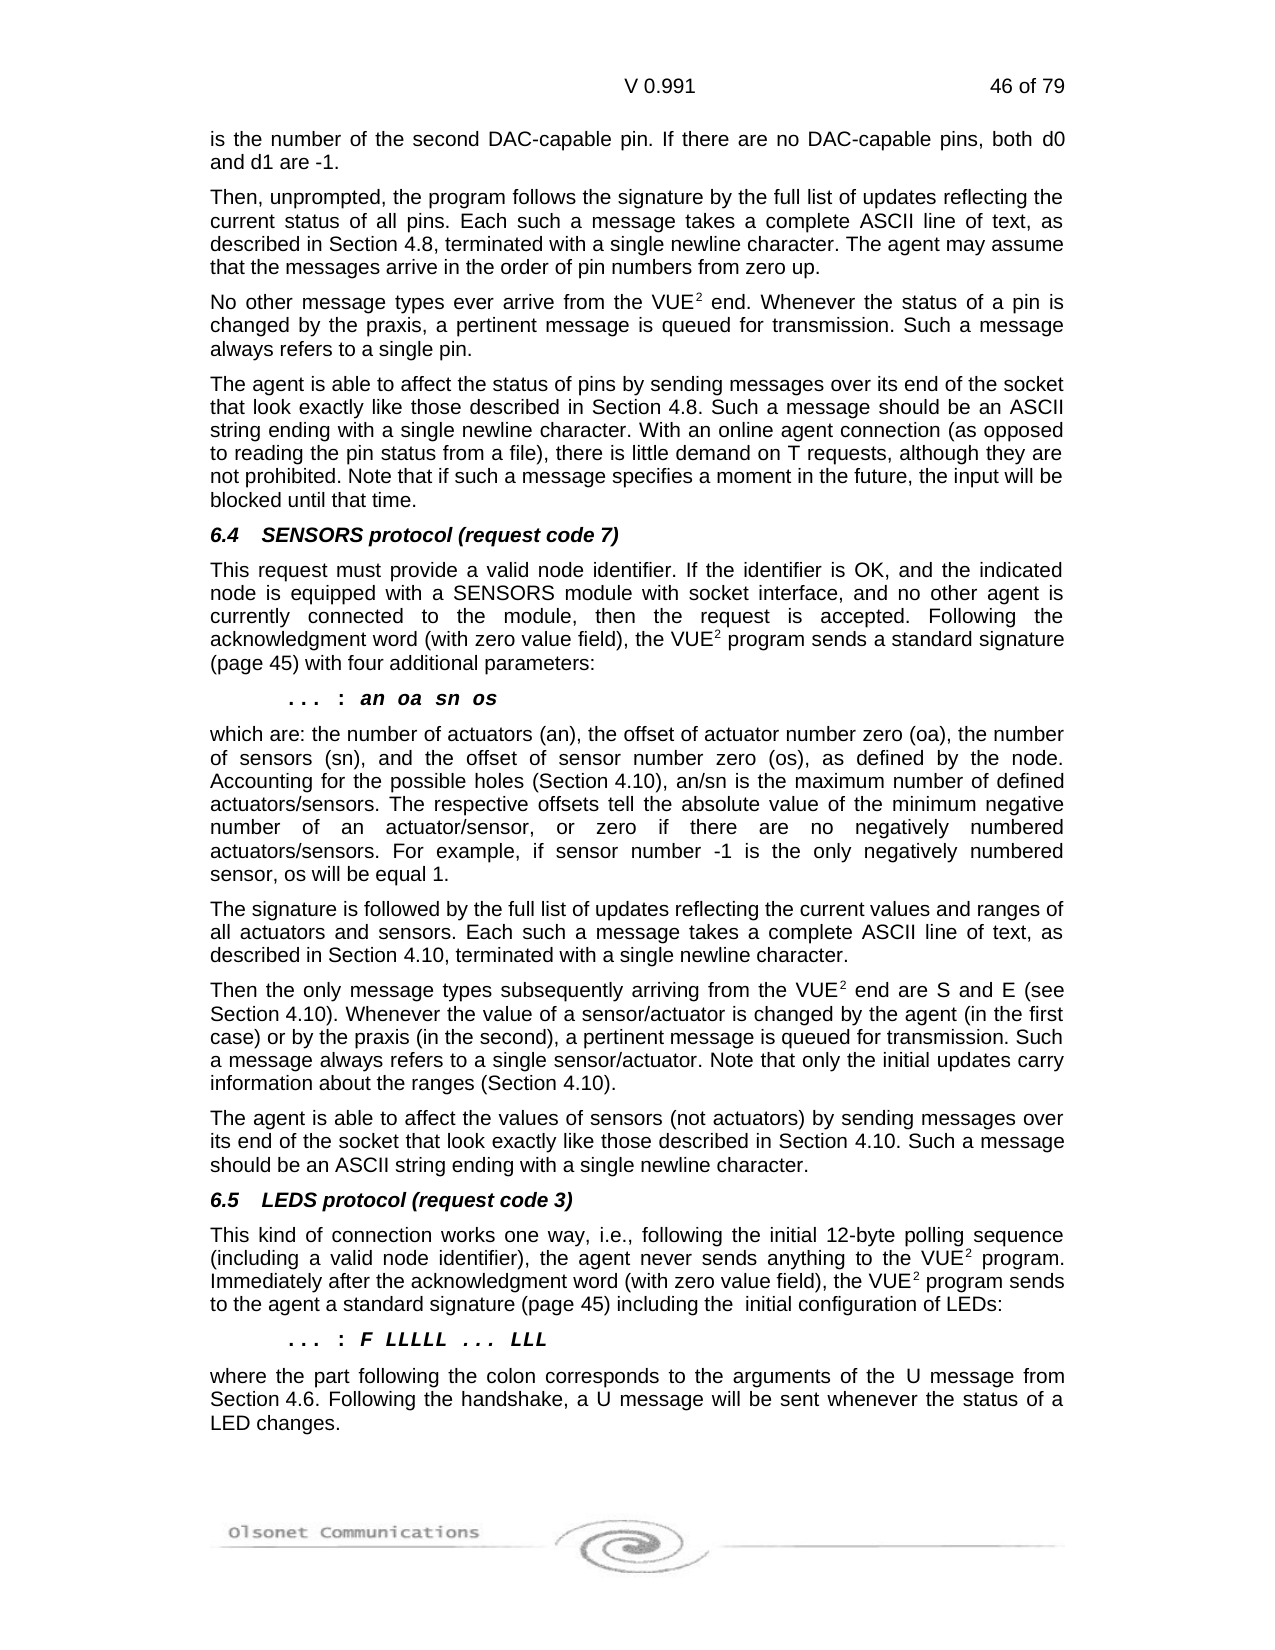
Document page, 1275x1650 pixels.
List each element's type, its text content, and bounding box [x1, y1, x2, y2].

subtitle SENSORS protocol (request code 7) [210, 523, 1065, 546]
text ... : an oa sn os [210, 686, 1065, 711]
subtitle LEDS protocol (request code 3) [210, 1188, 1065, 1211]
text No other message types ever arrive from the VUE2 end. Whenever the status of a pin is changed by the praxis, a pertinent message is queued for transmission. Such a message always refers to a single pin. [210, 291, 1065, 360]
text Then the only message types subsequently arriving from the VUE2 end are S and E (see Section 4.10). Whenever the value of a sensor/actuator is changed by the agent (in the first case) or by the praxis (in the second), a pertinent message is queued for transmission. Such a message always refers to a single sensor/actuator. Note that only the initial updates carry information about the ranges (Section 4.10). [210, 979, 1065, 1095]
text which are: the number of actuators (an), the offset of actuator number zero (oa), the number of sensors (sn), and the offset of sensor number zero (os), as defined by the node. Accounting for the possible holes (Section 4.10), an/sn is the maximum number of defined actuators/sensors. The respective offsets tell the absolute value of the minimum negative number of an actuator/sensor, or zero if there are no negatively numbered actuators/sensors. For example, if sensor number -1 is the only negatively numbered sensor, os will be equal 1. [210, 723, 1065, 886]
text The agent is able to affect the status of pins by sending messages over its end of the socket that look exactly like those described in Section 4.8. Such a message should be an ASCII string ending with a single newline character. With an online agent connection (as opposed to reading the pin status from a file), there is little demand on T requests, although they are not prohibited. Note that if such a message specifies a moment in the future, the input will be blocked until that time. [210, 372, 1065, 511]
text where the part following the colon corresponds to the arguments of the U message from Section 4.6. Following the handshake, a U message will be sent whenever the status of a LED changes. [210, 1365, 1065, 1434]
text Then, unprompted, the program follows the signature by the full list of updates reflecting the current status of all pins. Each such a message takes a complete ASCII line of text, as described in Section 4.8, terminated with a single newline character. The agent may assume that the messages arrive in the order of pin numbers from zero up. [210, 186, 1065, 279]
text is the number of the second DAC-capable pin. If there are no DAC-capable pins, both d0 and d1 are -1. [210, 128, 1065, 174]
text The signature is followed by the full list of updates reflecting the current values and ranges of all actuators and sensors. Each such a message takes a complete ASCII line of text, as described in Section 4.10, terminated with a single newline character. [210, 897, 1065, 967]
text This kind of connection works one way, i.e., following the initial 12-byte polling sequence (including a valid node identifier), the agent never sends anything to the VUE2 program. Immediately after the acknowledgment word (with zero value field), the VUE2 program sends to the agent a standard signature (page 45) including the initial configuration of LEDs: [210, 1223, 1065, 1316]
text ... : F LLLLL ... LLL [210, 1328, 1065, 1353]
picture [210, 1504, 1065, 1596]
text This request must provide a valid node identifier. If the identifier is OK, and the indicated node is equipped with a SENSORS module with socket interface, and no other agent is currently connected to the module, then the request is accepted. Following the acknowledgment word (with zero value field), the VUE2 program sends a standard signature (page 45) with four additional parameters: [210, 558, 1065, 674]
text The agent is able to affect the values of sensors (not actuators) by sending messages over its end of the socket that look exactly like those described in Section 4.10. Such a message should be an ASCII string ending with a single newline character. [210, 1107, 1065, 1176]
